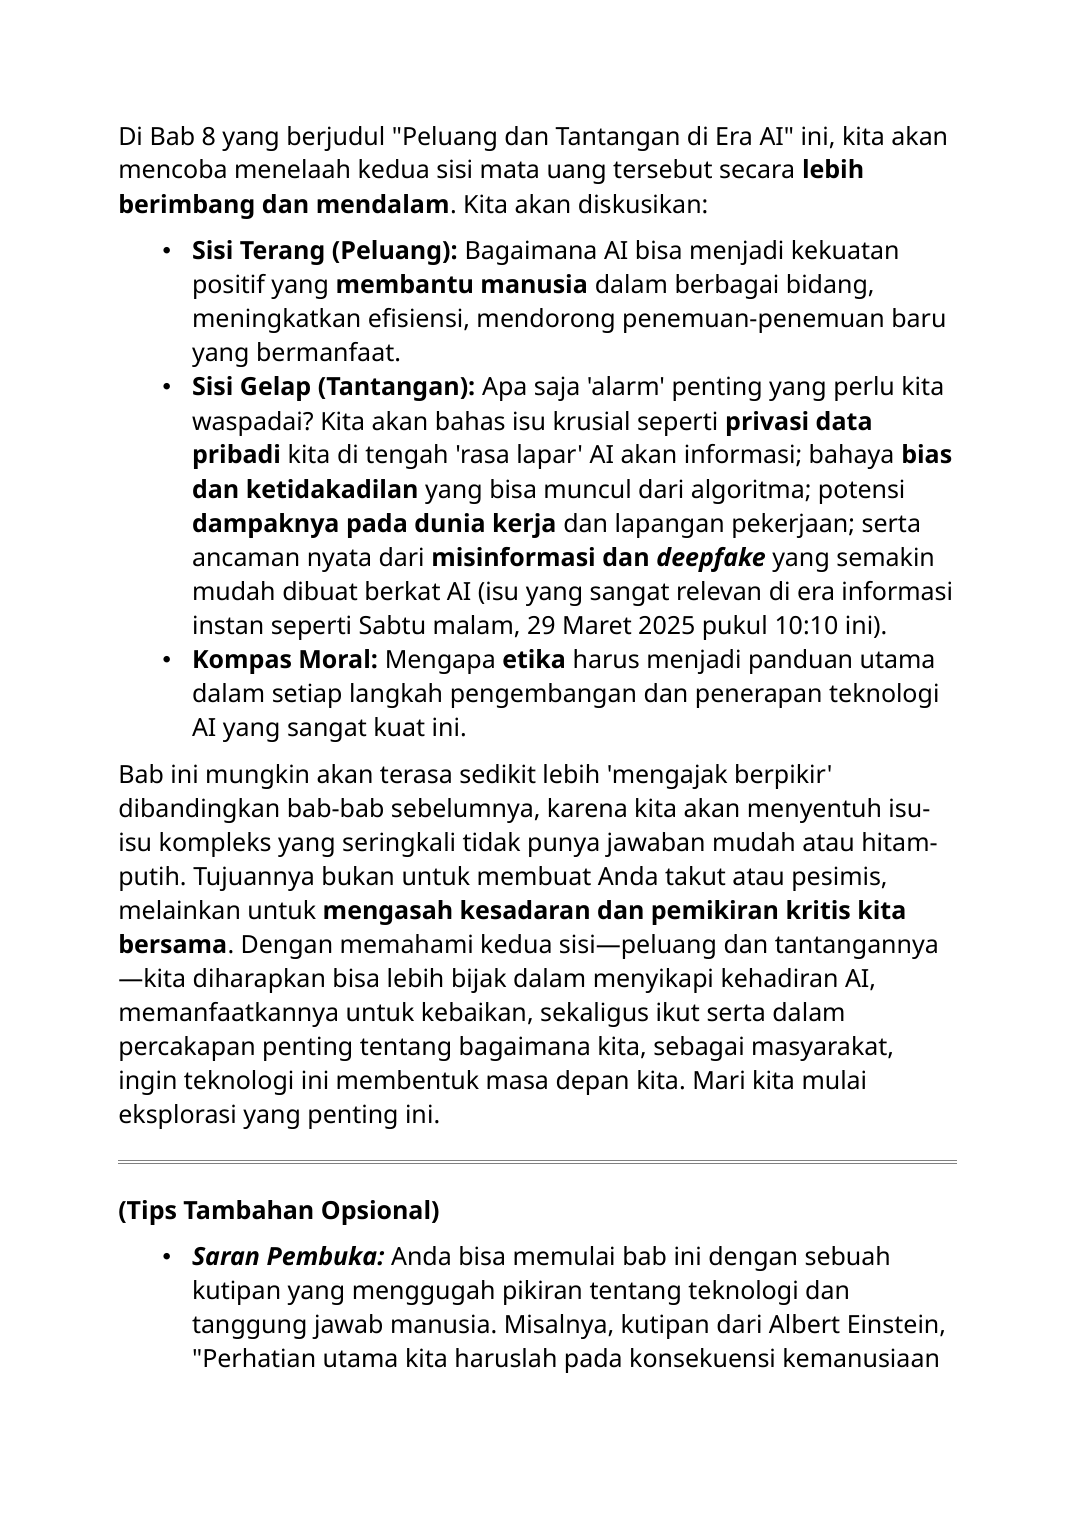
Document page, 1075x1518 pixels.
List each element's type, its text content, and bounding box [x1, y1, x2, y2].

text Bab ini mungkin akan terasa sedikit lebih 'mengajak berpikir' dibandingkan bab-bab sebelumnya, karena kita akan menyentuh isu-isu kompleks yang seringkali tidak punya jawaban mudah atau hitam-putih. Tujuannya bukan untuk membuat Anda takut atau pesimis, melainkan untuk mengasah kesadaran dan pemikiran kritis kita bersama. Dengan memahami kedua sisi—peluang dan tantangannya—kita diharapkan bisa lebih bijak dalam menyikapi kehadiran AI, memanfaatkannya untuk kebaikan, sekaligus ikut serta dalam percakapan penting tentang bagaimana kita, sebagai masyarakat, ingin teknologi ini membentuk masa depan kita. Mari kita mulai eksplorasi yang penting ini. [118, 756, 957, 1131]
text Di Bab 8 yang berjudul "Peluang dan Tantangan di Era AI" ini, kita akan mencoba menelaah kedua sisi mata uang tersebut secara lebih berimbang dan mendalam. Kita akan diskusikan: [118, 118, 957, 220]
list Kompas Moral: Mengapa etika harus menjadi panduan utama dalam setiap langkah pengembangan dan penerapan teknologi AI yang sangat kuat ini. [162, 642, 957, 744]
list Sisi Gelap (Tantangan): Apa saja 'alarm' penting yang perlu kita waspadai? Kita akan bahas isu krusial seperti privasi data pribadi kita di tengah 'rasa lapar' AI akan informasi; bahaya bias dan ketidakadilan yang bisa muncul dari algoritma; potensi dampaknya pada dunia kerja dan lapangan pekerjaan; serta ancaman nyata dari misinformasi dan deepfake yang semakin mudah dibuat berkat AI (isu yang sangat relevan di era informasi instan seperti Sabtu malam, 29 Maret 2025 pukul 10:10 ini). [162, 369, 957, 642]
list Saran Pembuka: Anda bisa memulai bab ini dengan sebuah kutipan yang menggugah pikiran tentang teknologi dan tanggung jawab manusia. Misalnya, kutipan dari Albert Einstein, "Perhatian utama kita haruslah pada konsekuensi kemanusiaan [162, 1239, 957, 1375]
list Sisi Terang (Peluang): Bagaimana AI bisa menjadi kekuatan positif yang membantu manusia dalam berbagai bidang, meningkatkan efisiensi, mendorong penemuan-penemuan baru yang bermanfaat. [162, 233, 957, 369]
text (Tips Tambahan Opsional) [118, 1192, 957, 1226]
